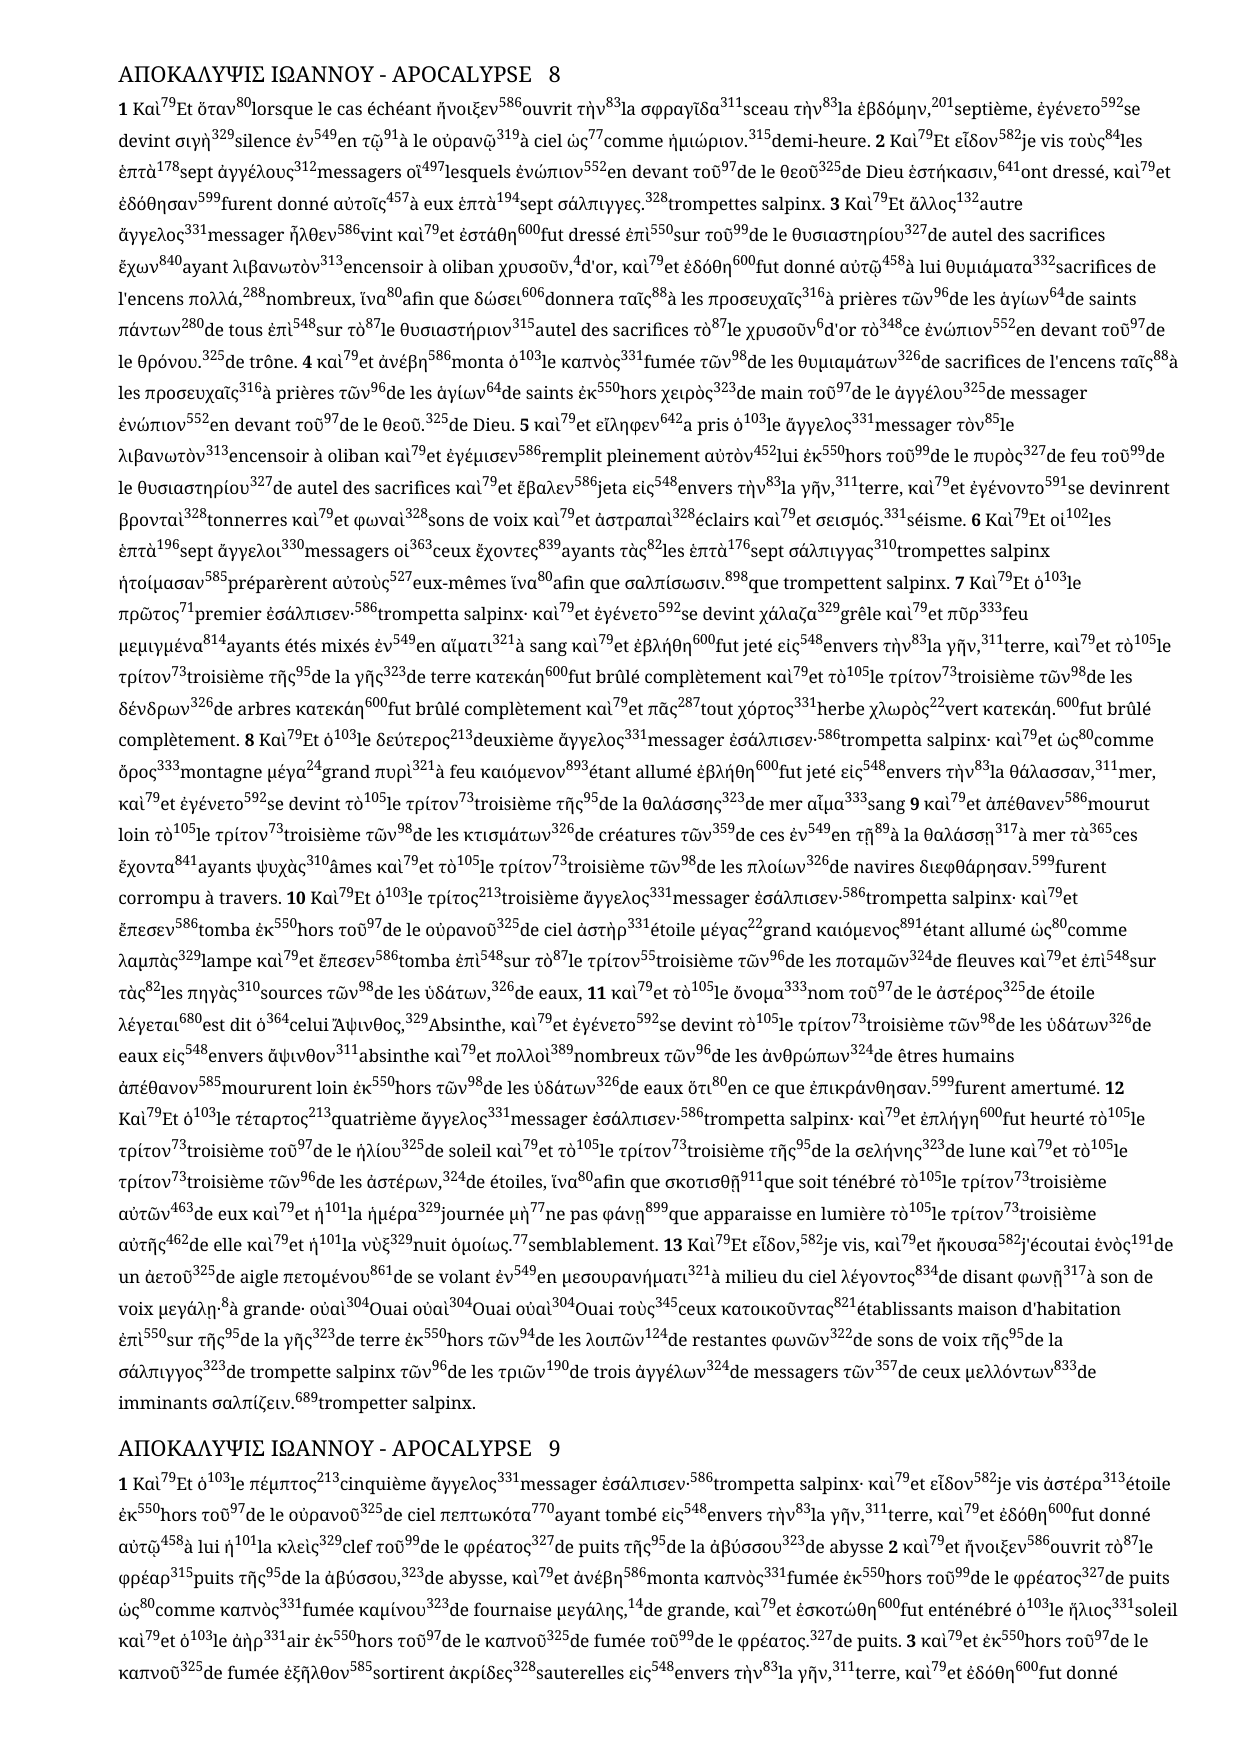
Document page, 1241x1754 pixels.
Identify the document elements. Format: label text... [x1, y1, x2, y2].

text ΑΠΟΚΑΛΥΨΙΣ ΙΩΑΝΝΟΥ - APOCALYPSE 8 [118, 59, 1181, 89]
text 1 Καὶ79Et ὁ103le πέμπτος213cinquième ἄγγελος331messager ἐσάλπισεν·586trompetta salpinx· καὶ79et εἶδον582je vis ἀστέρα313étoile ἐκ550hors τοῦ97de le οὐρανοῦ325de ciel πεπτωκότα770ayant tombé εἰς548envers τὴν83la γῆν,311terre, καὶ79et ἐδόθη600fut donné αὐτῷ458à lui ἡ101la κλεὶς329clef τοῦ99de le φρέατος327de puits τῆς95de la ἀβύσσου323de abysse 2 καὶ79et ἤνοιξεν586ouvrit τὸ87le φρέαρ315puits τῆς95de la ἀβύσσου,323de abysse, καὶ79et ἀνέβη586monta καπνὸς331fumée ἐκ550hors τοῦ99de le φρέατος327de puits ὡς80comme καπνὸς331fumée καμίνου323de fournaise μεγάλης,14de grande, καὶ79et ἐσκοτώθη600fut enténébré ὁ103le ἥλιος331soleil καὶ79et ὁ103le ἀὴρ331air ἐκ550hors τοῦ97de le καπνοῦ325de fumée τοῦ99de le φρέατος.327de puits. 3 καὶ79et ἐκ550hors τοῦ97de le καπνοῦ325de fumée ἐξῆλθον585sortirent ἀκρίδες328sauterelles εἰς548envers τὴν83la γῆν,311terre, καὶ79et ἐδόθη600fut donné αὐταῖς455à elles ἐξουσία329autorité ὡς80comme ἔχουσιν667ont ἐξουσίαν311autorité οἱ102les σκορπίοι330scorpions τῆς95de la γῆς.323de terre. 4 καὶ79et ἐρρέθη600fut dit αὐταῖς455à elles ἵνα80afin que μὴ79ne pas ἀδικήσουσιν605feront injustice τὸν85le χόρτον313herbe τῆς95de la γῆς323de terre οὐδὲ79non cependant πᾶν271tout χλωρὸν55vert οὐδὲ79non cependant πᾶν271tout δένδρον,315arbre, εἰ551si μὴ77ne pas τοὺς84les ἀνθρώπους312êtres humains οἵτινες497lesquels des quelconques οὐκ77non ἔχουσιν667ont τὴν83la σφραγῖδα311sceau τοῦ97de le θεοῦ325de Dieu ἐπὶ550sur τῶν258de les μετώπων.326de fronts. 5 καὶ79et ἐδόθη600fut donné αὐτοῖς457à eux ἵνα80afin que μὴ79ne pas ἀποκτείνωσιν898que tuent catégoriquement αὐτούς,451eux, ἀλλ᾽79mais ἵνα80afin que βασανισθήσονται618seront torturé μῆνας312mois πέντε,178cinq, καὶ79et ὁ103le βασανισμὸς331tourment αὐτῶν461de elles ὡς80comme βασανισμὸς331tourment σκορπίου325de scorpion ὅταν80lorsque le cas échéant παίσῃ899que frappe ἄνθρωπον.313être humain. 6 καὶ79et ἐν549en ταῖς88à les ἡμέραις316à journées ἐκείναις141à celles-là ζητήσουσιν605chercheront οἱ102les ἄνθρωποι330êtres humains τὸν85le θάνατον313trépas καὶ79et οὐ77non μὴ77ne pas εὑρήσουσιν605trouveront αὐτόν,452lui, καὶ79et ἐπιθυμήσουσιν605désireront en fureur ἀποθανεῖν681mourir loin καὶ79et φεύγει668fuit ὁ103le θάνατος331trépas ἀπ᾽550au loin αὐτῶν.463de eux. 7 Καὶ79Et τὰ104les ὁμοιώματα332similitudes τῶν94de les ἀκρίδων322de sauterelles ὅμοια48semblables ἵπποις318à chevaux ἡτοιμασμένοις800à ayants étés préparés εἰς548envers πόλεμον,313guerre, καὶ79et ἐπὶ548sur τὰς82les κεφαλὰς310têtes αὐτῶν461de elles ὡς80comme στέφανοι330couronnes ὅμοιοι46semblables χρυσῷ,319à or, καὶ79et τὰ104les πρόσωπα332faces αὐτῶν461de elles ὡς80comme πρόσωπα332faces ἀνθρώπων,324de êtres humains, 8 καὶ79et εἶχον624avaient τρίχας310cheveux ὡς80comme τρίχας310cheveux γυναικῶν,322de femmes, καὶ79et οἱ102les ὀδόντες330dents αὐτῶν461de elles ὡς80comme λεόντων324de lions ἦσαν,624étaient, 9 καὶ79et εἶχον624avaient θώρακας312thorax ὡς80comme θώρακας312thorax σιδηροῦς,3de fers, καὶ79et ἡ101la φωνὴ329son de voix τῶν94de les πτερύγων322de ailes αὐτῶν461de elles ὡς80comme φωνὴ329son de voix ἁρμάτων326de chars ἵππων324de chevaux πολλῶν280de nombreux τρεχόντων833de courants εἰς548envers πόλεμον,313guerre, 10 καὶ79et ἔχουσιν667ont οὐρὰς310queues ὁμοίας29semblables σκορπίοις318à scorpions καὶ79et κέντρα,314aiguillons, καὶ79et ἐν549en ταῖς88à les οὐραῖς316à queues αὐτῶν461de elles ἡ101la ἐξουσία329autorité αὐτῶν461de elles ἀδικῆσαι681faire injustice τοὺς84les ἀνθρώπους312êtres humains μῆνας312mois πέντε,178cinq, 11 ἔχουσιν667ont ἐπ᾽550sur αὐτῶν534de elles-mêmes βασιλέα313roi τὸν85le ἄγγελον313messager τῆς95de la ἀβύσσου,323de abysse, ὄνομα333nom αὐτῷ458à lui Ἑβραϊστὶ77En Hébreu Ἀβαδδών,331Abaddon, καὶ79et ἐν549en τῇ89à la Ἑλληνικῇ57à Hellènique ὄνομα315nom ἔχει668a Ἀπολλύων.331Apollyon. 12 Ἡ101La οὐαὶ329Ouai ἡ101la μία20une ἀπῆλθεν·586éloigna· ἰδοὺ306voici ἔρχεται674se vient ἔτι77encore δύο194deux οὐαὶ328Ouai μετὰ548après ταῦτα.347ces-ci. 13 Καὶ79Et ὁ103le ἕκτος213sixième ἄγγελος331messager ἐσάλπισεν·586trompetta salpinx· καὶ79et ἤκουσα582j'écoutai φωνὴν311son de voix μίαν177une ἐκ550hors τῶν98de les [τεσσάρων]190[de quatre] κεράτων326de cornes τοῦ99de le θυσιαστηρίου327de autel des sacrifices τοῦ99de le χρυσοῦ18de d'or τοῦ360de ce ἐνώπιον552en devant τοῦ97de le θεοῦ,325de Dieu, 14 λέγουσαν820disante τῷ91à le ἕκτῳ207à sixième ἀγγέλῳ,319à messager, ὁ364celui ἔχων840ayant τὴν83la σάλπιγγα·311trompette salpinx· λῦσον554délie τοὺς84les τέσσαρας178quatre ἀγγέλους312messagers τοὺς345ceux δεδεμένους795ayants étés attachés de lien ἐπὶ549sur τῷ91à le ποταμῷ319à fleuve τῷ91à le μεγάλῳ10à grand Εὐφράτῃ.319à Euphrate. 15 καὶ79et ἐλύθησαν599furent délié οἱ102les τέσσαρες196quatre ἄγγελοι330messagers οἱ363ceux ἡτοιμασμένοι812ayants étés préparés εἰς548envers τὴν83la ὥραν311heure καὶ79et ἡμέραν311journée καὶ79et μῆνα313mois καὶ79et ἐνιαυτόν,313année, ἵνα80afin que ἀποκτείνωσιν898que tuent catégoriquement τὸ87le τρίτον55troisième τῶν96de les ἀνθρώπων.324de êtres humains. 16 καὶ79et ὁ103le ἀριθμὸς331nombre τῶν98de les στρατευμάτων326de troupes de soldats τοῦ99de le ἱππικοῦ67de équestre δὶς77doublement μυριάδες328myriades μυριάδων,322de myriades, ἤκουσα582j'écoutai τὸν85le ἀριθμὸν313nombre αὐτῶν.465de eux. 17 Καὶ79Et οὕτως77ainsi εἶδον582je vis τοὺς84les ἵππους312chevaux ἐν549en τῇ249à la ὁράσει317à vision καὶ79et τοὺς345ceux καθημένους848se étants assis ἐπ᾽550sur αὐτῶν,463de eux, ἔχοντας821ayants θώρακας312thorax πυρίνους3de feux καὶ79et ὑακινθίνους3hyacinthines καὶ79et θειώδεις,3sulfureux, καὶ79et αἱ100les κεφαλαὶ328têtes τῶν96de les ἵππων324de chevaux ὡς80comme κεφαλαὶ328têtes λεόντων,324de lions, καὶ79et ἐκ550hors τῶν98de les στομάτων326de bouches αὐτῶν463de eux ἐκπορεύεται674se va au dehors πῦρ333feu καὶ79et καπνὸς331fumée καὶ79et θεῖον.333soufre. 18 ἀπὸ550au loin τῶν94de les τριῶν188de trois πληγῶν322de coups τούτων147de celles-ci ἀπεκτάνθησαν599furent tué catégoriquement τὸ105le τρίτον73troisième τῶν96de les ἀνθρώπων,324de êtres humains, ἐκ550hors τοῦ99de le πυρὸς327de feu καὶ79et τοῦ97de le καπνοῦ325de fumée καὶ79et τοῦ99de le θείου327de soufre τοῦ360de ce ἐκπορευομένου863de se allant au dehors ἐκ550hors τῶν98de les στομάτων326de bouches αὐτῶν.463de eux. 19 ἡ101la γὰρ79car ἐξουσία329autorité τῶν96de les ἵππων324de chevaux ἐν549en τῷ93à le στόματι321à bouche αὐτῶν463de eux ἐστιν668est καὶ79et ἐν549en ταῖς88à les οὐραῖς316à queues αὐτῶν,463de eux, αἱ100les γὰρ79car οὐραὶ328queues αὐτῶν463de eux ὅμοιαι44semblables ὄφεσιν,318à serpents, ἔχουσαι837ayantes κεφαλὰς310têtes καὶ79et ἐν549en αὐταῖς455à elles ἀδικοῦσιν.667font injustice. 20 Καὶ79Et οἱ102les λοιποὶ389restants τῶν96de les ἀνθρώπων,324de êtres humains, οἳ497lesquels οὐκ77non ἀπεκτάνθησαν599furent tué catégoriquement ἐν549en ταῖς88à les πληγαῖς316à coups ταύταις,141à celles-ci, οὐδὲ79non cependant μετενόησαν585transintelligèrent ἐκ550hors τῶν98de les ἔργων326de travaux τῶν94de les χειρῶν322de mains αὐτῶν,463de eux, ἵνα80afin que μὴ77ne pas προσκυνήσουσιν605prosterneront vers τὰ86les δαιμόνια314démons καὶ79et τὰ86les εἴδωλα314idoles τὰ86les χρυσᾶ5d'ors καὶ79et τὰ86les ἀργυρᾶ5argentés καὶ79et τὰ86les χαλκᾶ5cuivreux καὶ79et τὰ86les λίθινα5pierreux καὶ79et τὰ86les ξύλινα,5boisés, ἃ499lesquels οὔτε79ni βλέπειν689regarder δύνανται673se peuvent οὔτε79ni ἀκούειν689écouter οὔτε79ni περιπατεῖν,689piétiner autour, 21 καὶ79et οὐ77non μετενόησαν585transintelligèrent ἐκ550hors τῶν96de les φόνων324de meurtres αὐτῶν463de eux οὔτε79ni ἐκ550hors τῶν98de les φαρμάκων326de pharmaceutiques αὐτῶν463de eux οὔτε79ni ἐκ550hors τῆς95de la πορνείας323de pornation αὐτῶν463de eux οὔτε79ni ἐκ550hors τῶν98de les κλεμμάτων326de choses volées αὐτῶν.463de eux. [118, 1468, 1181, 1684]
text ΑΠΟΚΑΛΥΨΙΣ ΙΩΑΝΝΟΥ - APOCALYPSE 9 [118, 1433, 1181, 1463]
text 1 Καὶ79Et ὅταν80lorsque le cas échéant ἤνοιξεν586ouvrit τὴν83la σφραγῖδα311sceau τὴν83la ἑβδόμην,201septième, ἐγένετο592se devint σιγὴ329silence ἐν549en τῷ91à le οὐρανῷ319à ciel ὡς77comme ἡμιώριον.315demi-heure. 2 Καὶ79Et εἶδον582je vis τοὺς84les ἑπτὰ178sept ἀγγέλους312messagers οἳ497lesquels ἐνώπιον552en devant τοῦ97de le θεοῦ325de Dieu ἑστήκασιν,641ont dressé, καὶ79et ἐδόθησαν599furent donné αὐτοῖς457à eux ἑπτὰ194sept σάλπιγγες.328trompettes salpinx. 3 Καὶ79Et ἄλλος132autre ἄγγελος331messager ἦλθεν586vint καὶ79et ἐστάθη600fut dressé ἐπὶ550sur τοῦ99de le θυσιαστηρίου327de autel des sacrifices ἔχων840ayant λιβανωτὸν313encensoir à oliban χρυσοῦν,4d'or, καὶ79et ἐδόθη600fut donné αὐτῷ458à lui θυμιάματα332sacrifices de l'encens πολλά,288nombreux, ἵνα80afin que δώσει606donnera ταῖς88à les προσευχαῖς316à prières τῶν96de les ἁγίων64de saints πάντων280de tous ἐπὶ548sur τὸ87le θυσιαστήριον315autel des sacrifices τὸ87le χρυσοῦν6d'or τὸ348ce ἐνώπιον552en devant τοῦ97de le θρόνου.325de trône. 4 καὶ79et ἀνέβη586monta ὁ103le καπνὸς331fumée τῶν98de les θυμιαμάτων326de sacrifices de l'encens ταῖς88à les προσευχαῖς316à prières τῶν96de les ἁγίων64de saints ἐκ550hors χειρὸς323de main τοῦ97de le ἀγγέλου325de messager ἐνώπιον552en devant τοῦ97de le θεοῦ.325de Dieu. 5 καὶ79et εἴληφεν642a pris ὁ103le ἄγγελος331messager τὸν85le λιβανωτὸν313encensoir à oliban καὶ79et ἐγέμισεν586remplit pleinement αὐτὸν452lui ἐκ550hors τοῦ99de le πυρὸς327de feu τοῦ99de le θυσιαστηρίου327de autel des sacrifices καὶ79et ἔβαλεν586jeta εἰς548envers τὴν83la γῆν,311terre, καὶ79et ἐγένοντο591se devinrent βρονταὶ328tonnerres καὶ79et φωναὶ328sons de voix καὶ79et ἀστραπαὶ328éclairs καὶ79et σεισμός.331séisme. 6 Καὶ79Et οἱ102les ἑπτὰ196sept ἄγγελοι330messagers οἱ363ceux ἔχοντες839ayants τὰς82les ἑπτὰ176sept σάλπιγγας310trompettes salpinx ἡτοίμασαν585préparèrent αὐτοὺς527eux-mêmes ἵνα80afin que σαλπίσωσιν.898que trompettent salpinx. 7 Καὶ79Et ὁ103le πρῶτος71premier ἐσάλπισεν·586trompetta salpinx· καὶ79et ἐγένετο592se devint χάλαζα329grêle καὶ79et πῦρ333feu μεμιγμένα814ayants étés mixés ἐν549en αἵματι321à sang καὶ79et ἐβλήθη600fut jeté εἰς548envers τὴν83la γῆν,311terre, καὶ79et τὸ105le τρίτον73troisième τῆς95de la γῆς323de terre κατεκάη600fut brûlé complètement καὶ79et τὸ105le τρίτον73troisième τῶν98de les δένδρων326de arbres κατεκάη600fut brûlé complètement καὶ79et πᾶς287tout χόρτος331herbe χλωρὸς22vert κατεκάη.600fut brûlé complètement. 8 Καὶ79Et ὁ103le δεύτερος213deuxième ἄγγελος331messager ἐσάλπισεν·586trompetta salpinx· καὶ79et ὡς80comme ὄρος333montagne μέγα24grand πυρὶ321à feu καιόμενον893étant allumé ἐβλήθη600fut jeté εἰς548envers τὴν83la θάλασσαν,311mer, καὶ79et ἐγένετο592se devint τὸ105le τρίτον73troisième τῆς95de la θαλάσσης323de mer αἷμα333sang 9 καὶ79et ἀπέθανεν586mourut loin τὸ105le τρίτον73troisième τῶν98de les κτισμάτων326de créatures τῶν359de ces ἐν549en τῇ89à la θαλάσσῃ317à mer τὰ365ces ἔχοντα841ayants ψυχὰς310âmes καὶ79et τὸ105le τρίτον73troisième τῶν98de les πλοίων326de navires διεφθάρησαν.599furent corrompu à travers. 10 Καὶ79Et ὁ103le τρίτος213troisième ἄγγελος331messager ἐσάλπισεν·586trompetta salpinx· καὶ79et ἔπεσεν586tomba ἐκ550hors τοῦ97de le οὐρανοῦ325de ciel ἀστὴρ331étoile μέγας22grand καιόμενος891étant allumé ὡς80comme λαμπὰς329lampe καὶ79et ἔπεσεν586tomba ἐπὶ548sur τὸ87le τρίτον55troisième τῶν96de les ποταμῶν324de fleuves καὶ79et ἐπὶ548sur τὰς82les πηγὰς310sources τῶν98de les ὑδάτων,326de eaux, 11 καὶ79et τὸ105le ὄνομα333nom τοῦ97de le ἀστέρος325de étoile λέγεται680est dit ὁ364celui Ἄψινθος,329Absinthe, καὶ79et ἐγένετο592se devint τὸ105le τρίτον73troisième τῶν98de les ὑδάτων326de eaux εἰς548envers ἄψινθον311absinthe καὶ79et πολλοὶ389nombreux τῶν96de les ἀνθρώπων324de êtres humains ἀπέθανον585moururent loin ἐκ550hors τῶν98de les ὑδάτων326de eaux ὅτι80en ce que ἐπικράνθησαν.599furent amertumé. 12 Καὶ79Et ὁ103le τέταρτος213quatrième ἄγγελος331messager ἐσάλπισεν·586trompetta salpinx· καὶ79et ἐπλήγη600fut heurté τὸ105le τρίτον73troisième τοῦ97de le ἡλίου325de soleil καὶ79et τὸ105le τρίτον73troisième τῆς95de la σελήνης323de lune καὶ79et τὸ105le τρίτον73troisième τῶν96de les ἀστέρων,324de étoiles, ἵνα80afin que σκοτισθῇ911que soit ténébré τὸ105le τρίτον73troisième αὐτῶν463de eux καὶ79et ἡ101la ἡμέρα329journée μὴ77ne pas φάνῃ899que apparaisse en lumière τὸ105le τρίτον73troisième αὐτῆς462de elle καὶ79et ἡ101la νὺξ329nuit ὁμοίως.77semblablement. 13 Καὶ79Et εἶδον,582je vis, καὶ79et ἤκουσα582j'écoutai ἑνὸς191de un ἀετοῦ325de aigle πετομένου861de se volant ἐν549en μεσουρανήματι321à milieu du ciel λέγοντος834de disant φωνῇ317à son de voix μεγάλῃ·8à grande· οὐαὶ304Ouai οὐαὶ304Ouai οὐαὶ304Ouai τοὺς345ceux κατοικοῦντας821établissants maison d'habitation ἐπὶ550sur τῆς95de la γῆς323de terre ἐκ550hors τῶν94de les λοιπῶν124de restantes φωνῶν322de sons de voix τῆς95de la σάλπιγγος323de trompette salpinx τῶν96de les τριῶν190de trois ἀγγέλων324de messagers τῶν357de ceux μελλόντων833de imminants σαλπίζειν.689trompetter salpinx. [118, 93, 1181, 1415]
